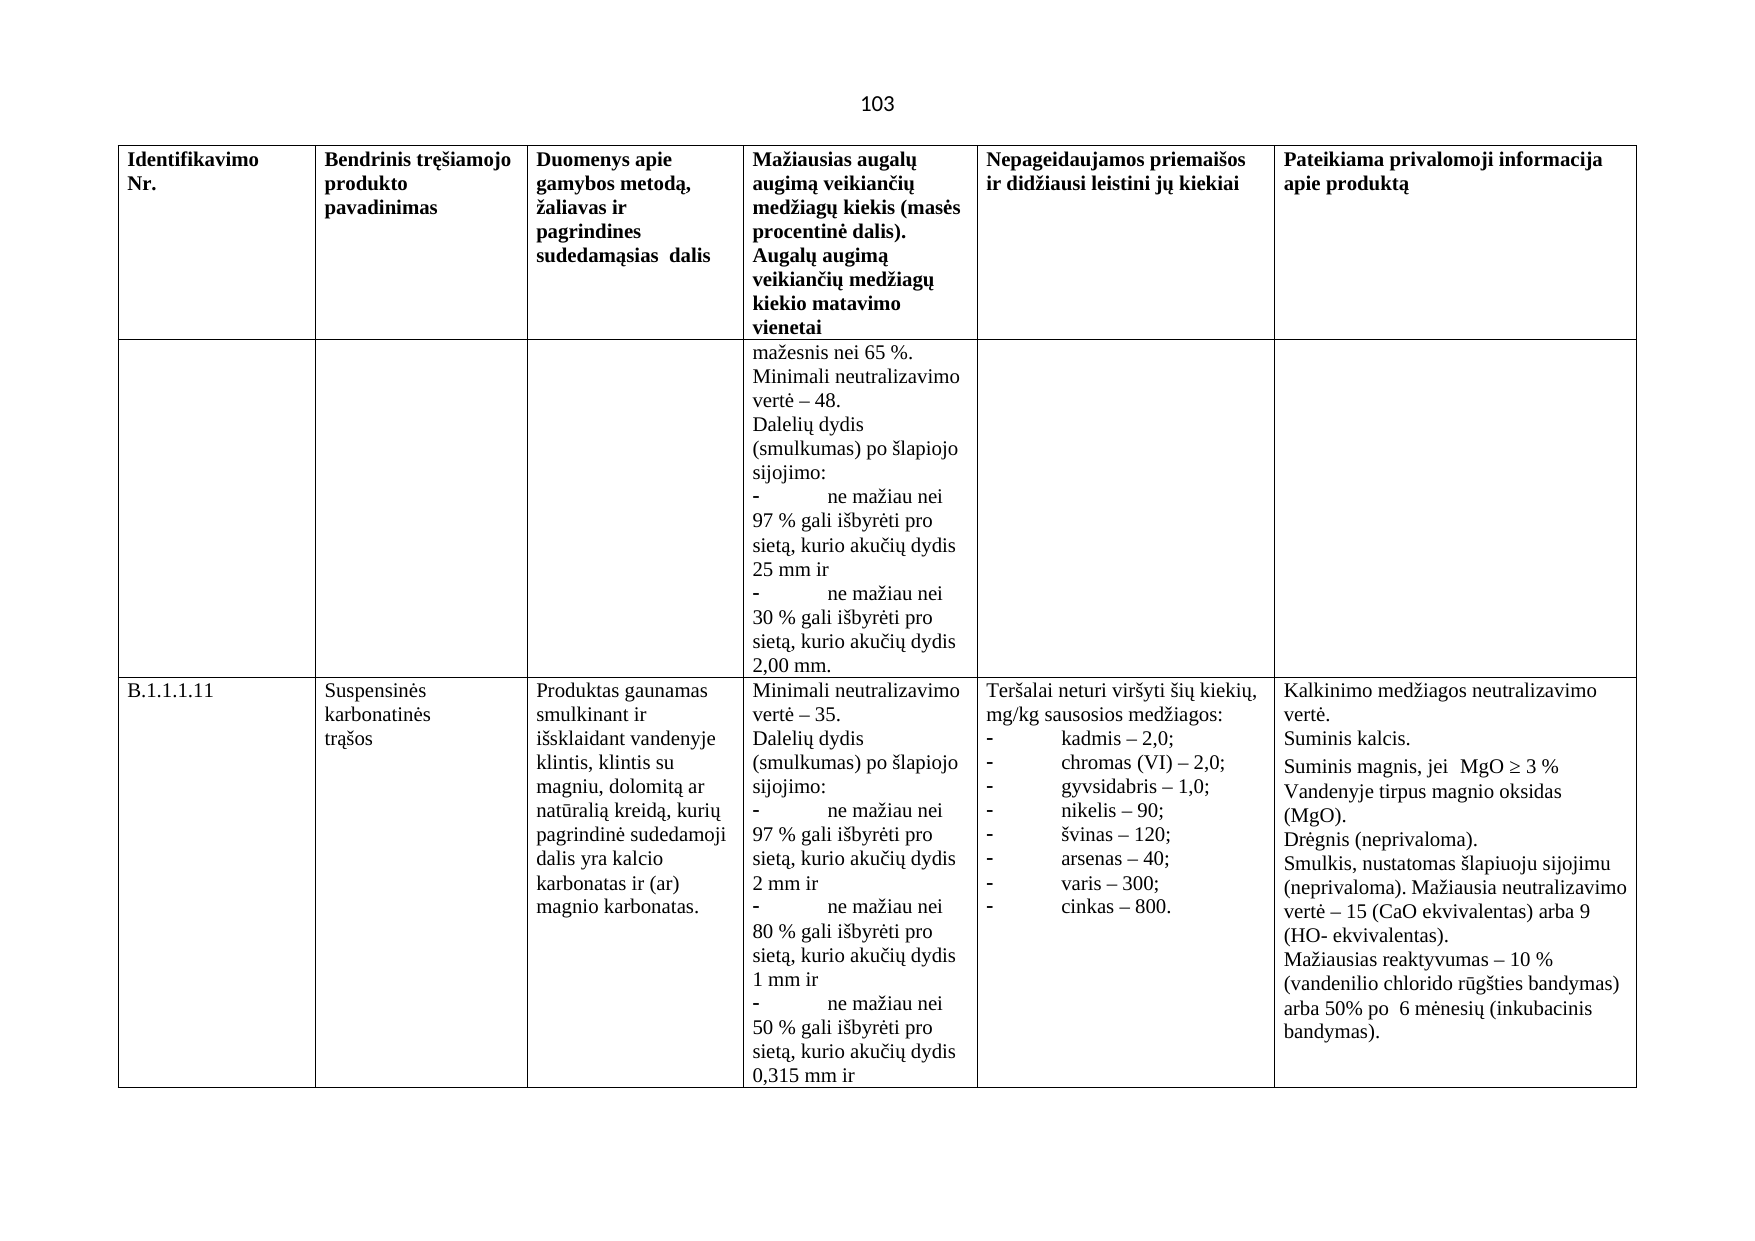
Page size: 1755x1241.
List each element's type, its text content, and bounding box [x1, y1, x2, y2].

table_header Pateikiama privalomoji informacija apie produktą [1275, 146, 1636, 339]
table_header Nepageidaujamos priemaišos ir didžiausi leistini jų kiekiai [978, 146, 1274, 339]
table_cell [119, 340, 315, 677]
table_header Mažiausias augalų augimą veikiančių medžiagų kiekis (masės procentinė dalis). Augalų augimą veikiančių medžiagų kiekio matavimo vienetai [744, 146, 977, 339]
table_cell [528, 340, 743, 677]
table_cell Kalkinimo medžiagos neutralizavimo vertė. Suminis kalcis. Suminis magnis, jei MgO ≥ 3 % Vandenyje tirpus magnio oksidas (MgO). Drėgnis (neprivaloma). Smulkis, nustatomas šlapiuoju sijojimu (neprivaloma). Mažiausia neutralizavimo vertė – 15 (CaO ekvivalentas) arba 9 (HO- ekvivalentas). Mažiausias reaktyvumas – 10 % (vandenilio chlorido rūgšties bandymas) arba 50% po 6 mėnesių (inkubacinis bandymas). [1275, 678, 1636, 1087]
table_cell B.1.1.1.11 [119, 678, 315, 1087]
table_cell [1275, 340, 1636, 677]
table_header Identifikavimo Nr. [119, 146, 315, 339]
table_header Bendrinis tręšiamojo produkto pavadinimas [316, 146, 527, 339]
table_cell mažesnis nei 65 %. Minimali neutralizavimo vertė – 48. Dalelių dydis (smulkumas) po šlapiojo sijojimo:  ne mažiau nei 97 % gali išbyrėti pro sietą, kurio akučių dydis 25 mm ir  ne mažiau nei 30 % gali išbyrėti pro sietą, kurio akučių dydis 2,00 mm. [744, 340, 977, 677]
table_cell [316, 340, 527, 677]
table_cell Teršalai neturi viršyti šių kiekių, mg/kg sausosios medžiagos:  kadmis – 2,0;  chromas (VI) – 2,0;  gyvsidabris – 1,0;  nikelis – 90;  švinas – 120;  arsenas – 40;  varis – 300;  cinkas – 800. [978, 678, 1274, 1087]
table_header Duomenys apie gamybos metodą, žaliavas ir pagrindines sudedamąsias dalis [528, 146, 743, 339]
table_cell Produktas gaunamas smulkinant ir išsklaidant vandenyje klintis, klintis su magniu, dolomitą ar natūralią kreidą, kurių pagrindinė sudedamoji dalis yra kalcio karbonatas ir (ar) magnio karbonatas. [528, 678, 743, 1087]
table_cell Suspensinės karbonatinės trąšos [316, 678, 527, 1087]
table_cell [978, 340, 1274, 677]
table_cell Minimali neutralizavimo vertė – 35. Dalelių dydis (smulkumas) po šlapiojo sijojimo:  ne mažiau nei 97 % gali išbyrėti pro sietą, kurio akučių dydis 2 mm ir  ne mažiau nei 80 % gali išbyrėti pro sietą, kurio akučių dydis 1 mm ir  ne mažiau nei 50 % gali išbyrėti pro sietą, kurio akučių dydis 0,315 mm ir [744, 678, 977, 1087]
